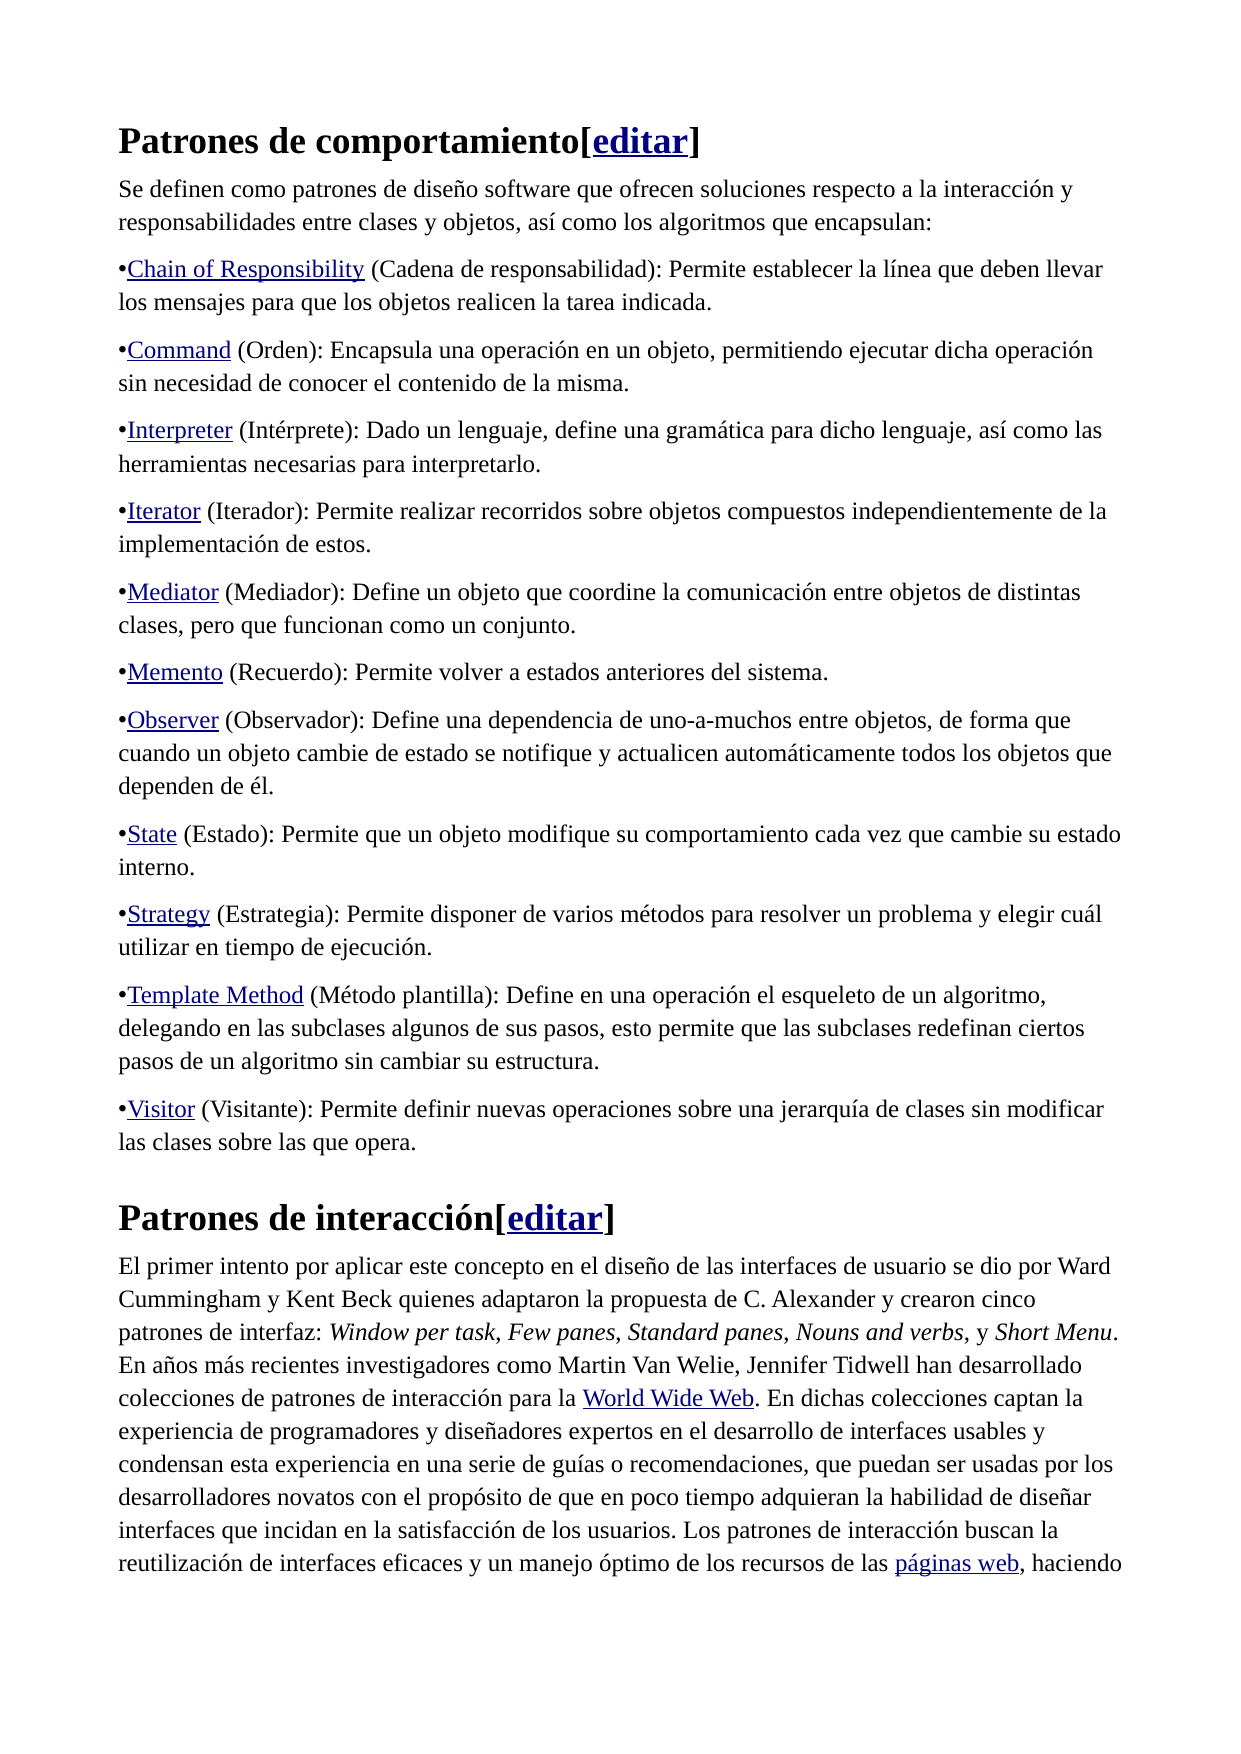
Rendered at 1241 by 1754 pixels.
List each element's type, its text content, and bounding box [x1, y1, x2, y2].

list Strategy (Estrategia): Permite disponer de varios métodos para resolver un problema y elegir cuál utilizar en tiempo de ejecución. [118, 899, 1122, 961]
list Iterator (Iterador): Permite realizar recorridos sobre objetos compuestos independientemente de la implementación de estos. [118, 496, 1122, 558]
text El primer intento por aplicar este concepto en el diseño de las interfaces de usuario se dio por Ward Cummingham y Kent Beck quienes adaptaron la propuesta de C. Alexander y crearon cinco patrones de interfaz: Window per task, Few panes, Standard panes, Nouns and verbs, y Short Menu. En años más recientes investigadores como Martin Van Welie, Jennifer Tidwell han desarrollado colecciones de patrones de interacción para la World Wide Web. En dichas colecciones captan la experiencia de programadores y diseñadores expertos en el desarrollo de interfaces usables y condensan esta experiencia en una serie de guías o recomendaciones, que puedan ser usadas por los desarrolladores novatos con el propósito de que en poco tiempo adquieran la habilidad de diseñar interfaces que incidan en la satisfacción de los usuarios. Los patrones de interacción buscan la reutilización de interfaces eficaces y un manejo óptimo de los recursos de las páginas web, haciendo [118, 1251, 1122, 1577]
list Command (Orden): Encapsula una operación en un objeto, permitiendo ejecutar dicha operación sin necesidad de conocer el contenido de la misma. [118, 335, 1122, 397]
list Memento (Recuerdo): Permite volver a estados anteriores del sistema. [118, 657, 1122, 686]
list Chain of Responsibility (Cadena de responsabilidad): Permite establecer la línea que deben llevar los mensajes para que los objetos realicen la tarea indicada. [118, 254, 1122, 316]
list Mediator (Mediador): Define un objeto que coordine la comunicación entre objetos de distintas clases, pero que funcionan como un conjunto. [118, 577, 1122, 639]
list Visitor (Visitante): Permite definir nuevas operaciones sobre una jerarquía de clases sin modificar las clases sobre las que opera. [118, 1094, 1122, 1155]
text Se definen como patrones de diseño software que ofrecen soluciones respecto a la interacción y responsabilidades entre clases y objetos, así como los algoritmos que encapsulan: [118, 174, 1122, 236]
subtitle Patrones de comportamiento[editar] [118, 118, 1122, 161]
subtitle Patrones de interacción[editar] [118, 1195, 1122, 1238]
list Template Method (Método plantilla): Define en una operación el esqueleto de un algoritmo, delegando en las subclases algunos de sus pasos, esto permite que las subclases redefinan ciertos pasos de un algoritmo sin cambiar su estructura. [118, 980, 1122, 1075]
list Observer (Observador): Define una dependencia de uno-a-muchos entre objetos, de forma que cuando un objeto cambie de estado se notifique y actualicen automáticamente todos los objetos que dependen de él. [118, 705, 1122, 800]
list State (Estado): Permite que un objeto modifique su comportamiento cada vez que cambie su estado interno. [118, 819, 1122, 881]
list Interpreter (Intérprete): Dado un lenguaje, define una gramática para dicho lenguaje, así como las herramientas necesarias para interpretarlo. [118, 416, 1122, 477]
